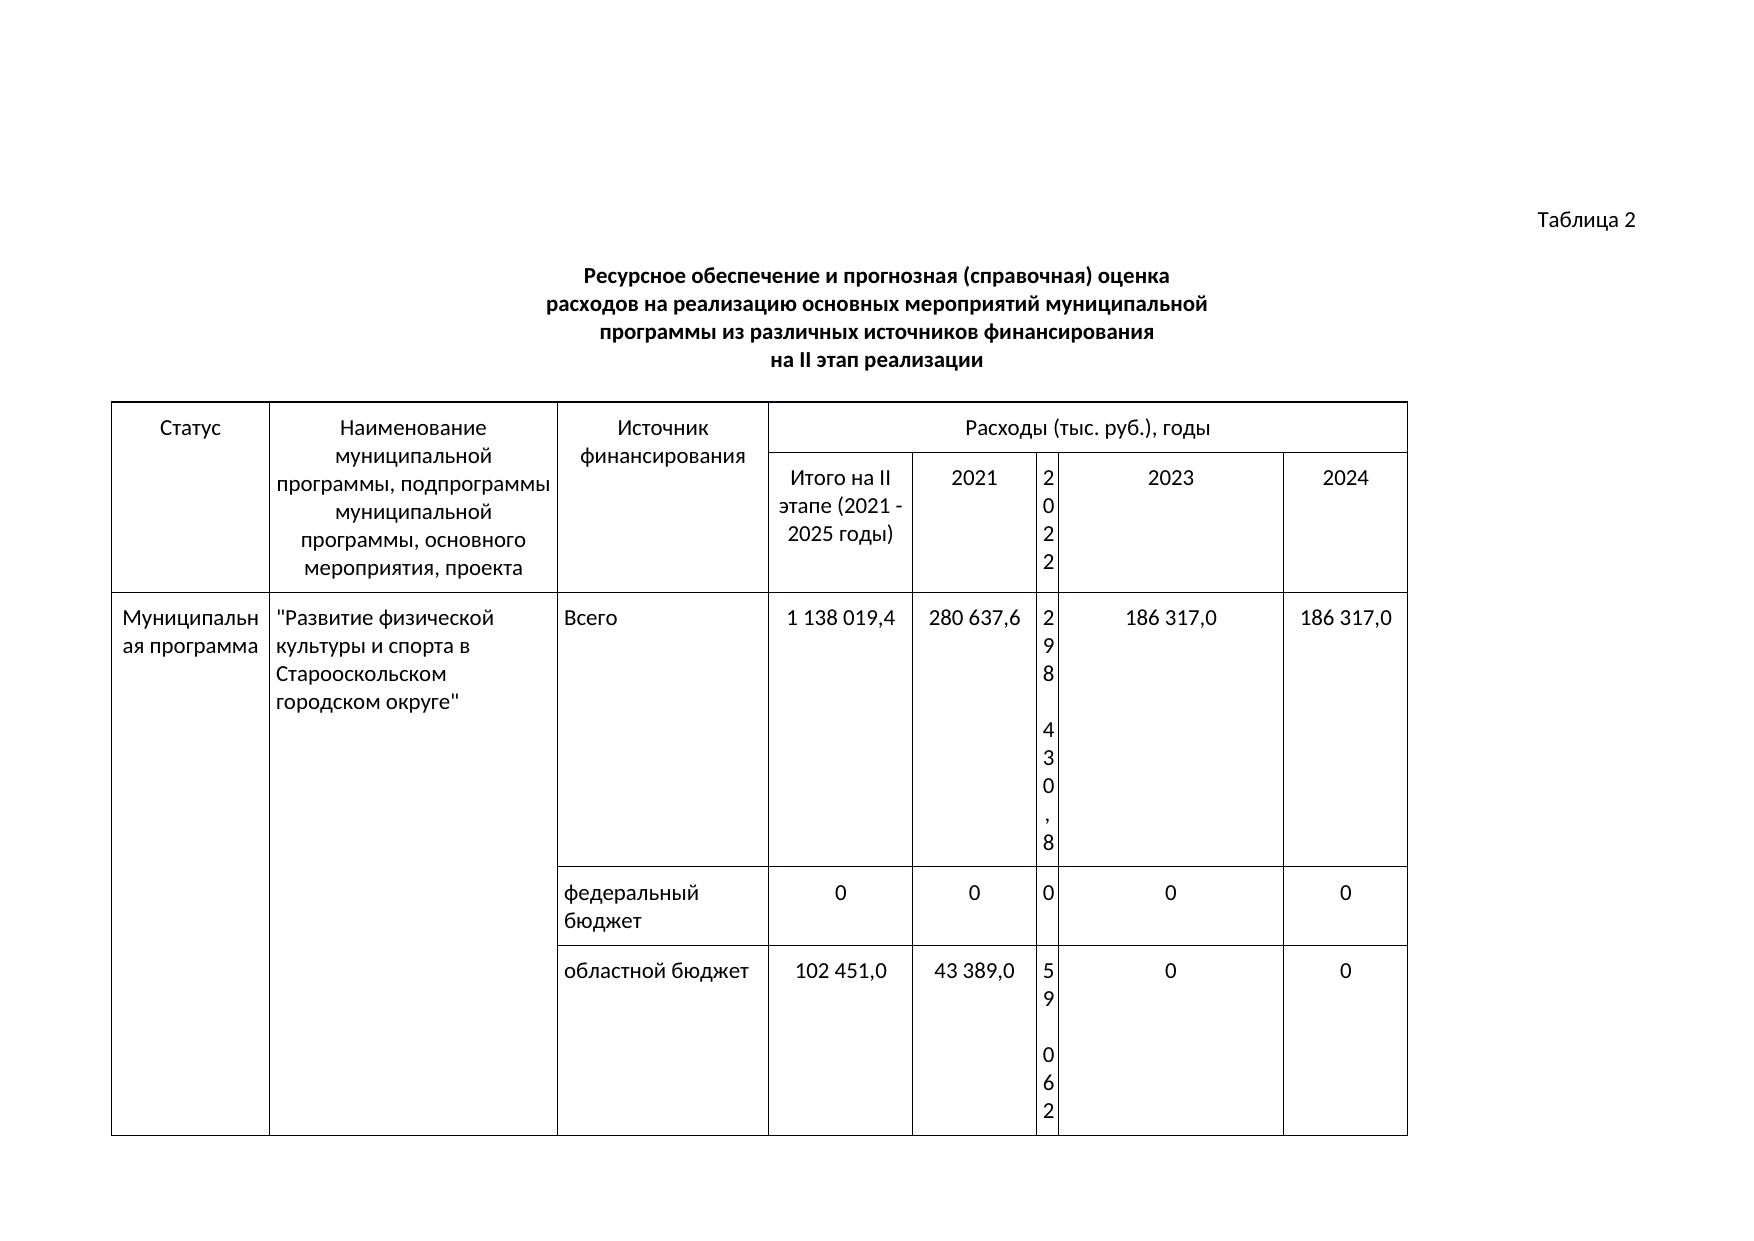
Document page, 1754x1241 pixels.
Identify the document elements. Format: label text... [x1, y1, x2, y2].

table_cell федеральный бюджет [558, 867, 768, 944]
table_cell 186 317,0 [1059, 593, 1283, 866]
table_cell "Развитие физической культуры и спорта в Старооскольском городском округе" [270, 593, 557, 1135]
table_header Источник финансирования [558, 403, 768, 592]
table_header Наименование муниципальной программы, подпрограммы муниципальной программы, основного мероприятия, проекта [270, 403, 557, 592]
table_cell 0 [913, 867, 1036, 944]
title расходов на реализацию основных мероприятий муниципальной [118, 289, 1636, 317]
subtitle Таблица 2 [118, 205, 1636, 233]
table_cell 1 138 019,4 [769, 593, 912, 866]
table_cell 2024 [1284, 453, 1407, 592]
table_header Статус [112, 403, 269, 592]
table_cell 0 [1037, 867, 1058, 944]
title программы из различных источников финансирования [118, 317, 1636, 345]
table_cell 0 [1284, 867, 1407, 944]
table_cell 280 637,6 [913, 593, 1036, 866]
title Ресурсное обеспечение и прогнозная (справочная) оценка [118, 261, 1636, 289]
table_cell 0 [769, 867, 912, 944]
title на II этап реализации [118, 345, 1636, 373]
table_cell 0 [1284, 946, 1407, 1135]
table_cell 0 [1059, 946, 1283, 1135]
table_cell 102 451,0 [769, 946, 912, 1135]
table_cell Муниципальная программа [112, 593, 269, 1135]
table_cell областной бюджет [558, 946, 768, 1135]
table_cell 186 317,0 [1284, 593, 1407, 866]
table_header Расходы (тыс. руб.), годы [769, 403, 1407, 452]
table_cell 2021 [913, 453, 1036, 592]
table_cell 59 062 [1037, 946, 1058, 1135]
table_cell 43 389,0 [913, 946, 1036, 1135]
table_cell Итого на II этапе (2021 - 2025 годы) [769, 453, 912, 592]
table_cell Всего [558, 593, 768, 866]
table_cell 0 [1059, 867, 1283, 944]
table_cell 2022 [1037, 453, 1058, 592]
table_cell 2023 [1059, 453, 1283, 592]
table_cell 298 430,8 [1037, 593, 1058, 866]
